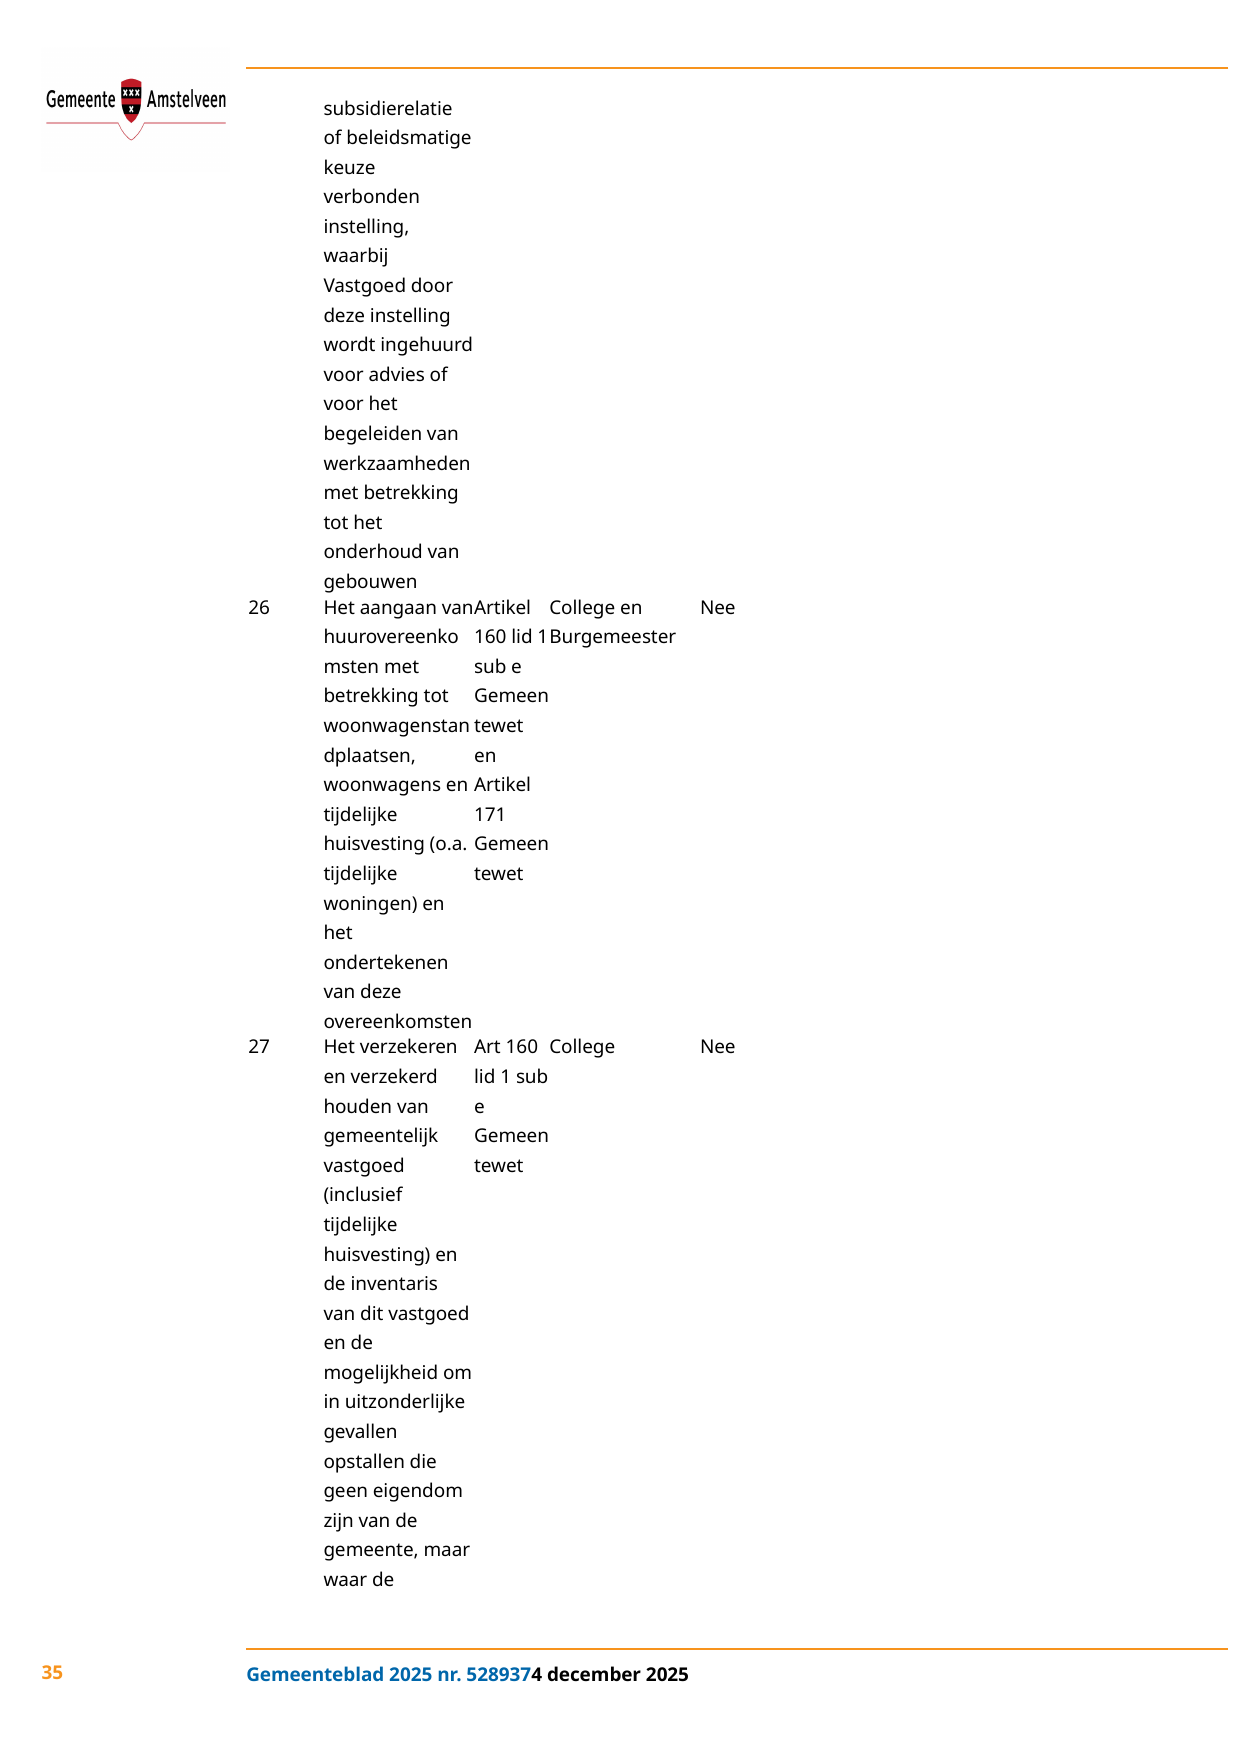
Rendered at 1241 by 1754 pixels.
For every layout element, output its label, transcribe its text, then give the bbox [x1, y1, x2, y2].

table_cell [549, 95, 700, 594]
table_cell [850, 594, 1076, 1034]
table_cell 26 [248, 594, 323, 1034]
table_cell [1076, 1034, 1152, 1592]
table_cell [850, 1034, 1076, 1592]
table_cell [850, 95, 1076, 594]
table_cell Het verzekeren en verzekerd houden van gemeentelijk vastgoed (inclusief tijdelijke huisvesting) en de inventaris van dit vastgoed en de mogelijkheid om in uitzonderlijke gevallen opstallen die geen eigendom zijn van de gemeente, maar waar de [323, 1034, 474, 1592]
table_cell [1076, 95, 1152, 594]
table_cell Het aangaan van huurovereenkomsten met betrekking tot woonwagenstandplaatsen, woonwagens en tijdelijke huisvesting (o.a. tijdelijke woningen) en het ondertekenen van deze overeenkomsten [323, 594, 474, 1034]
table_cell College [549, 1034, 700, 1592]
table_cell subsidierelatie of beleidsmatige keuze verbonden instelling, waarbij Vastgoed door deze instelling wordt ingehuurd voor advies of voor het begeleiden van werkzaamheden met betrekking tot het onderhoud van gebouwen [323, 95, 474, 594]
table_cell [248, 95, 323, 594]
table_cell College en Burgemeester [549, 594, 700, 1034]
picture [41, 47, 231, 172]
table_cell Artikel 160 lid 1 sub e Gemeentewet en Artikel 171 Gemeentewet [474, 594, 549, 1034]
table_cell [1076, 594, 1152, 1034]
table_cell Art 160 lid 1 sub e Gemeentewet [474, 1034, 549, 1592]
table_cell Nee [700, 594, 850, 1034]
table_cell [474, 95, 549, 594]
table_cell 27 [248, 1034, 323, 1592]
table_cell Nee [700, 1034, 850, 1592]
table_cell [700, 95, 850, 594]
